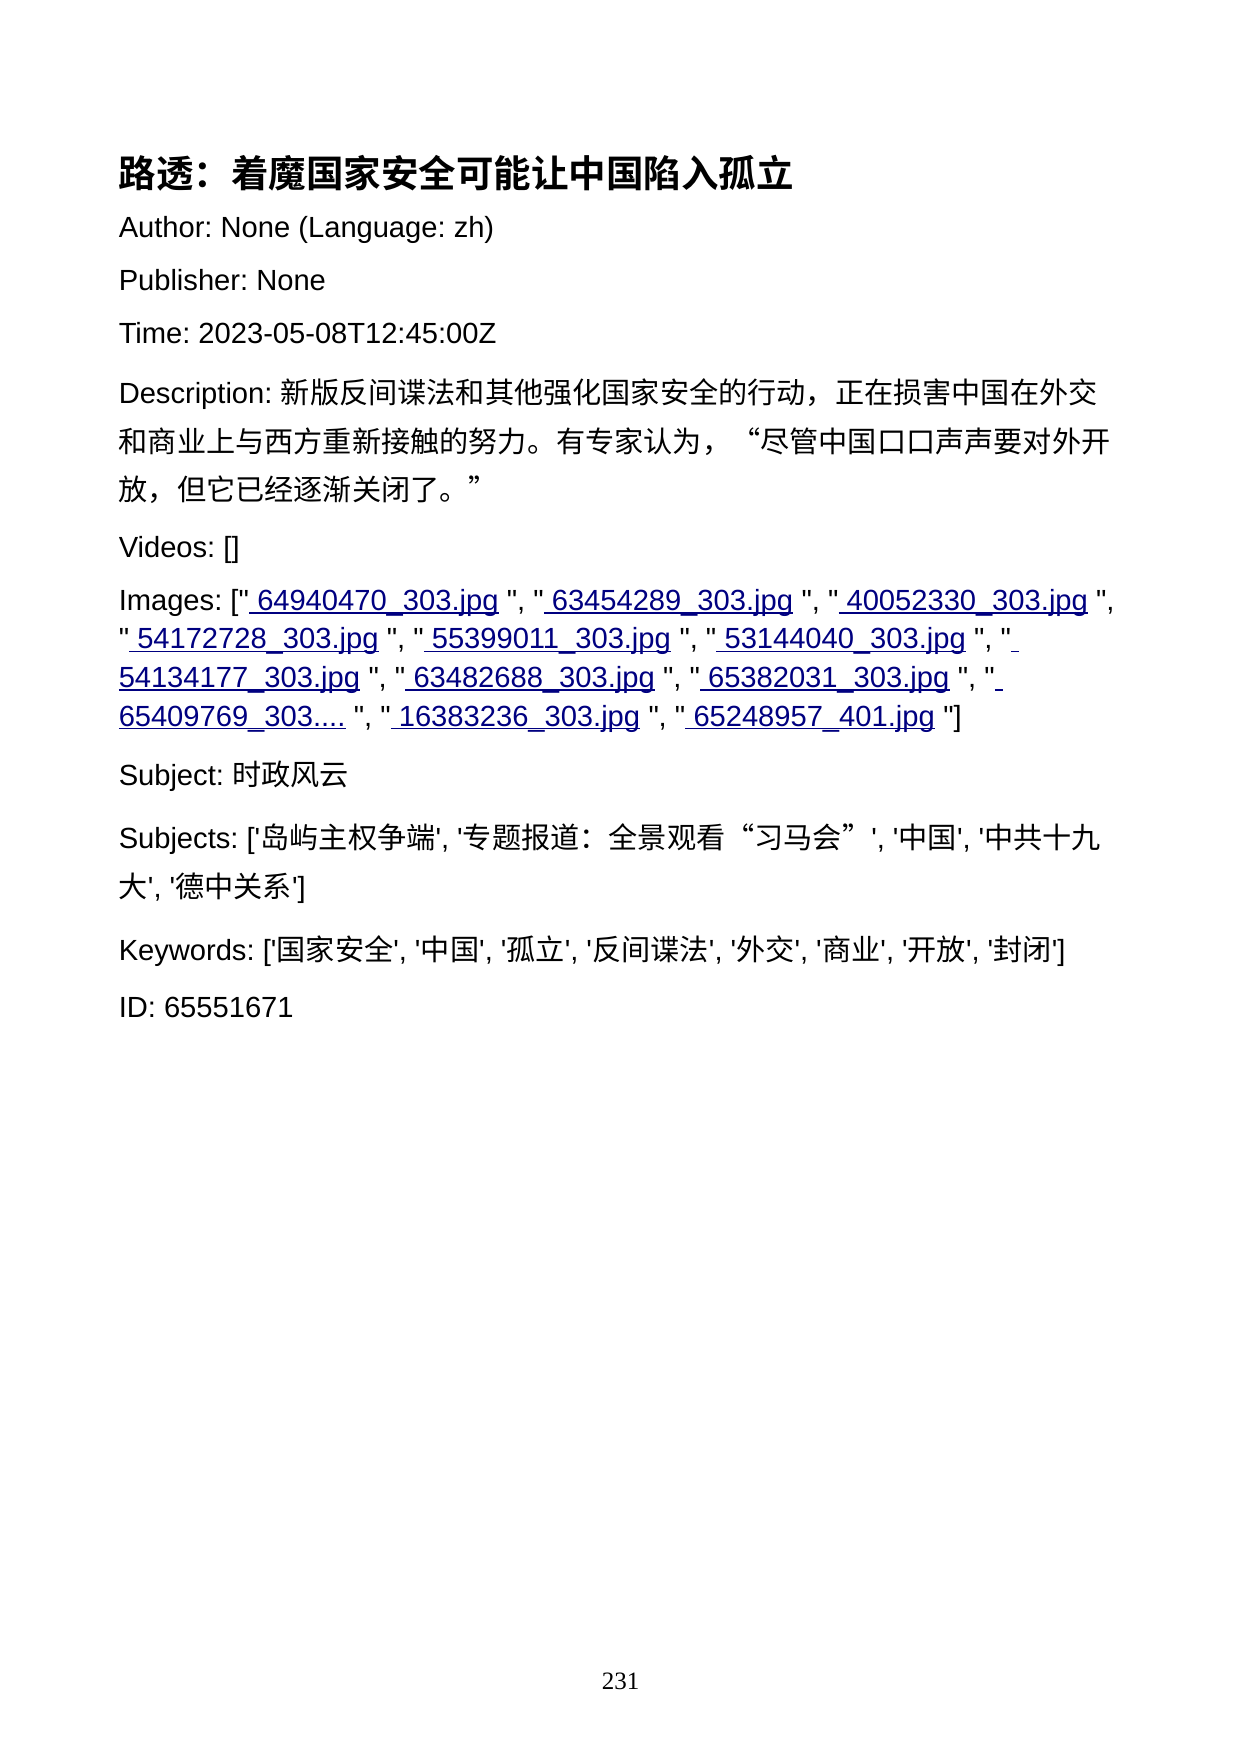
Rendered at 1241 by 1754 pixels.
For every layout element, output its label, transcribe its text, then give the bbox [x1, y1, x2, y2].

text Time: 2023-05-08T12:45:00Z [118, 317, 1122, 350]
text Subject: 时政风云 [118, 752, 1122, 794]
text Publisher: None [118, 263, 1122, 297]
text Subjects: ['岛屿主权争端', '专题报道：全景观看“习马会”', '中国', '中共十九大', '德中关系'] [118, 815, 1122, 906]
text ID: 65551671 [118, 990, 1122, 1023]
text Description: 新版反间谍法和其他强化国家安全的行动，正在损害中国在外交和商业上与西方重新接触的努力。有专家认为，“尽管中国口口声声要对外开放，但它已经逐渐关闭了。” [118, 370, 1122, 509]
text Images: [" 64940470_303.jpg ", " 63454289_303.jpg ", " 40052330_303.jpg ", " 54172728_303.jpg ", " 55399011_303.jpg ", " 53144040_303.jpg ", " 54134177_303.jpg ", " 63482688_303.jpg ", " 65382031_303.jpg ", " 65409769_303.... ", " 16383236_303.jpg ", " 65248957_401.jpg "] [118, 583, 1122, 732]
text Author: None (Language: zh) [118, 210, 1122, 244]
subtitle 路透：着魔国家安全可能让中国陷入孤立 [118, 143, 1122, 198]
text Videos: [] [118, 530, 1122, 563]
text Keywords: ['国家安全', '中国', '孤立', '反间谍法', '外交', '商业', '开放', '封闭'] [118, 927, 1122, 969]
